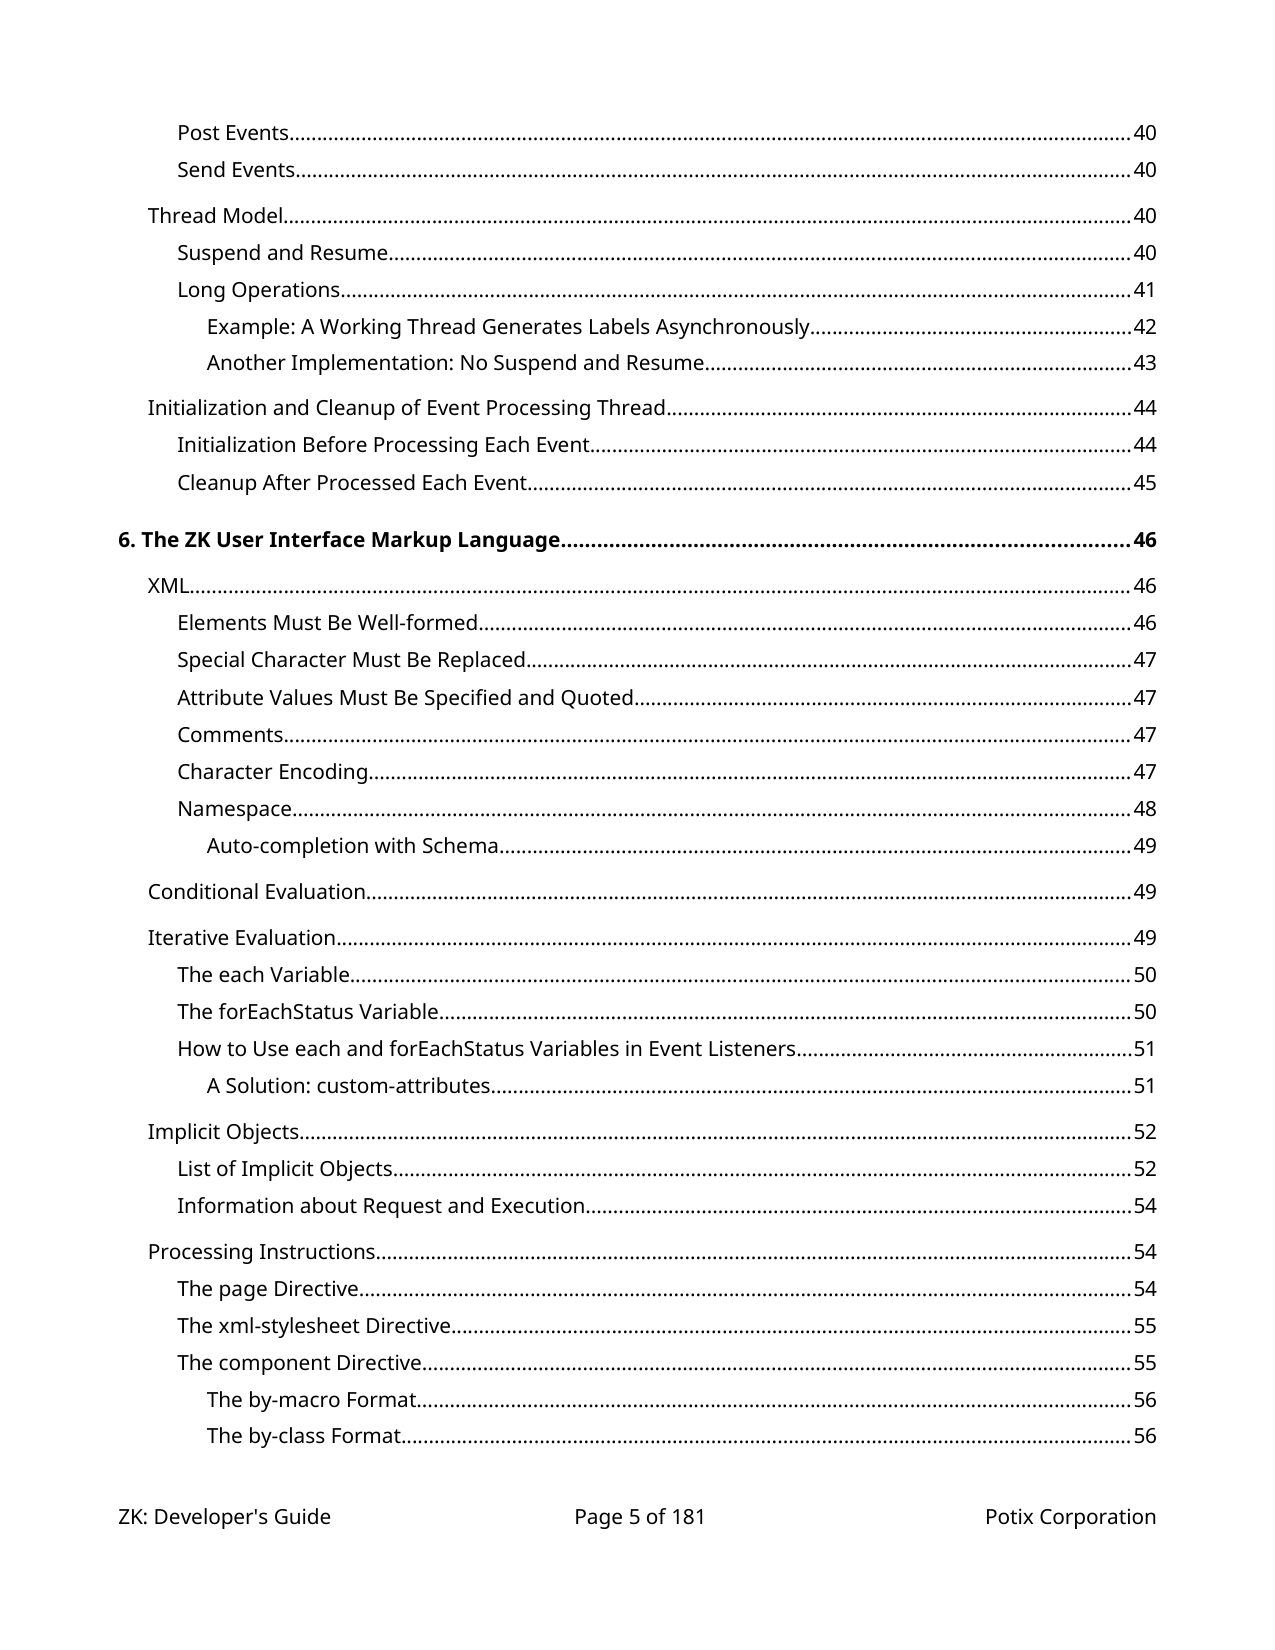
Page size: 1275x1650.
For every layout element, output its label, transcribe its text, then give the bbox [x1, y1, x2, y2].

text Initialization and Cleanup of Event Processing Thread 44 [148, 393, 1157, 422]
text List of Implicit Objects 52 [177, 1154, 1157, 1182]
text Initialization Before Processing Each Event 44 [177, 431, 1157, 459]
text Information about Request and Execution 54 [177, 1191, 1157, 1219]
text Auto-completion with Schema 49 [207, 831, 1157, 859]
text Cleanup After Processed Each Event 45 [177, 468, 1157, 496]
text Special Character Must Be Replaced 47 [177, 646, 1157, 674]
text A Solution: custom-attributes 51 [207, 1071, 1157, 1099]
text Comments 47 [177, 720, 1157, 748]
text The component Directive 55 [177, 1348, 1157, 1377]
text XML 46 [148, 571, 1157, 599]
text Long Operations 41 [177, 275, 1157, 303]
text Elements Must Be Well-formed 46 [177, 608, 1157, 637]
text Thread Model 40 [148, 201, 1157, 229]
text Conditional Evaluation 49 [148, 877, 1157, 905]
text Suspend and Resume 40 [177, 238, 1157, 266]
text Post Events 40 [177, 118, 1157, 146]
text Processing Instructions 54 [148, 1237, 1157, 1265]
text The forEachStatus Variable 50 [177, 997, 1157, 1025]
text Example: A Working Thread Generates Labels Asynchronously 42 [207, 312, 1157, 341]
text Namespace 48 [177, 794, 1157, 822]
text Implicit Objects 52 [148, 1117, 1157, 1145]
text Attribute Values Must Be Specified and Quoted 47 [177, 683, 1157, 711]
text The by-class Format 56 [207, 1421, 1157, 1449]
text Another Implementation: No Suspend and Resume 43 [207, 348, 1157, 376]
text The each Variable 50 [177, 960, 1157, 988]
text Send Events 40 [177, 155, 1157, 183]
text The by-macro Format 56 [207, 1386, 1157, 1414]
text 6. The ZK User Interface Markup Language 46 [118, 525, 1157, 554]
text The xml-stylesheet Directive 55 [177, 1311, 1157, 1339]
text How to Use each and forEachStatus Variables in Event Listeners 51 [177, 1034, 1157, 1062]
text Iterative Evaluation 49 [148, 923, 1157, 951]
text Character Encoding 47 [177, 757, 1157, 785]
text The page Directive 54 [177, 1274, 1157, 1302]
